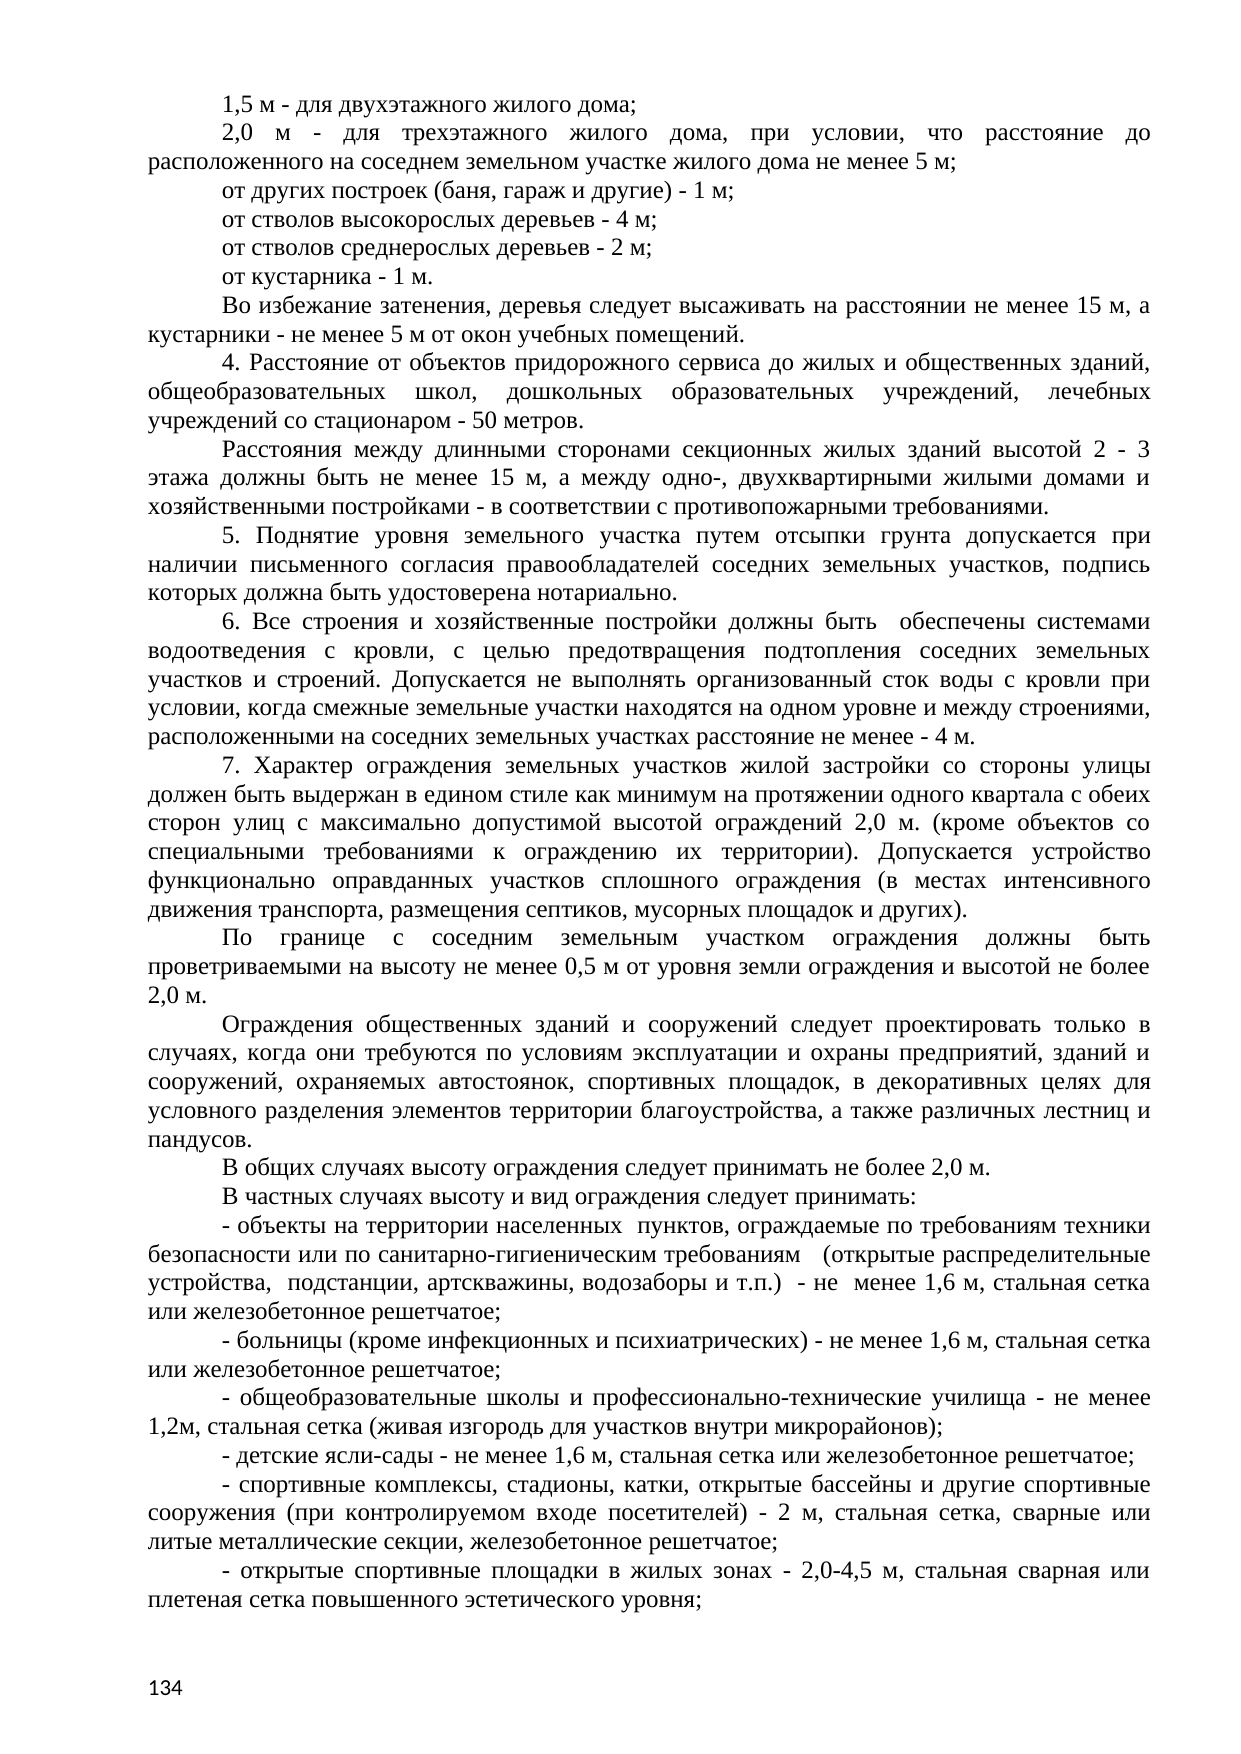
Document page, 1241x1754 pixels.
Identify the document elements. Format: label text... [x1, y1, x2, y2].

text 5. Поднятие уровня земельного участка путем отсыпки грунта допускается при наличии письменного согласия правообладателей соседних земельных участков, подпись которых должна быть удостоверена нотариально. [148, 520, 1152, 606]
text - открытые спортивные площадки в жилых зонах - 2,0-4,5 м, стальная сварная или плетеная сетка повышенного эстетического уровня; [148, 1555, 1152, 1612]
text Расстояния между длинными сторонами секционных жилых зданий высотой 2 - 3 этажа должны быть не менее 15 м, а между одно-, двухквартирными жилыми домами и хозяйственными постройками - в соответствии с противопожарными требованиями. [148, 434, 1152, 520]
text - объекты на территории населенных пунктов, ограждаемые по требованиям техники безопасности или по санитарно-гигиеническим требованиям (открытые распределительные устройства, подстанции, артскважины, водозаборы и т.п.) - не менее 1,6 м, стальная сетка или железобетонное решетчатое; [148, 1210, 1152, 1325]
text от других построек (баня, гараж и другие) - 1 м; [148, 175, 1152, 204]
text В общих случаях высоту ограждения следует принимать не более 2,0 м. [148, 1152, 1152, 1181]
text - спортивные комплексы, стадионы, катки, открытые бассейны и другие спортивные сооружения (при контролируемом входе посетителей) - 2 м, стальная сетка, сварные или литые металлические секции, железобетонное решетчатое; [148, 1469, 1152, 1555]
text - больницы (кроме инфекционных и психиатрических) - не менее 1,6 м, стальная сетка или железобетонное решетчатое; [148, 1325, 1152, 1382]
text Ограждения общественных зданий и сооружений следует проектировать только в случаях, когда они требуются по условиям эксплуатации и охраны предприятий, зданий и сооружений, охраняемых автостоянок, спортивных площадок, в декоративных целях для условного разделения элементов территории благоустройства, а также различных лестниц и пандусов. [148, 1009, 1152, 1152]
text от стволов высокорослых деревьев - 4 м; [148, 204, 1152, 232]
text от стволов среднерослых деревьев - 2 м; [148, 232, 1152, 261]
text 4. Расстояние от объектов придорожного сервиса до жилых и общественных зданий, общеобразовательных школ, дошкольных образовательных учреждений, лечебных учреждений со стационаром - 50 метров. [148, 347, 1152, 434]
text - детские ясли-сады - не менее 1,6 м, стальная сетка или железобетонное решетчатое; [148, 1440, 1152, 1469]
text 1,5 м - для двухэтажного жилого дома; [148, 89, 1152, 117]
text 6. Все строения и хозяйственные постройки должны быть обеспечены системами водоотведения с кровли, с целью предотвращения подтопления соседних земельных участков и строений. Допускается не выполнять организованный сток воды с кровли при условии, когда смежные земельные участки находятся на одном уровне и между строениями, расположенными на соседних земельных участках расстояние не менее - 4 м. [148, 606, 1152, 750]
text В частных случаях высоту и вид ограждения следует принимать: [148, 1181, 1152, 1210]
text 2,0 м - для трехэтажного жилого дома, при условии, что расстояние до расположенного на соседнем земельном участке жилого дома не менее 5 м; [148, 117, 1152, 175]
text - общеобразовательные школы и профессионально-технические училища - не менее 1,2м, стальная сетка (живая изгородь для участков внутри микрорайонов); [148, 1382, 1152, 1440]
text По границе с соседним земельным участком ограждения должны быть проветриваемыми на высоту не менее 0,5 м от уровня земли ограждения и высотой не более 2,0 м. [148, 922, 1152, 1009]
text 7. Характер ограждения земельных участков жилой застройки со стороны улицы должен быть выдержан в едином стиле как минимум на протяжении одного квартала с обеих сторон улиц с максимально допустимой высотой ограждений 2,0 м. (кроме объектов со специальными требованиями к ограждению их территории). Допускается устройство функционально оправданных участков сплошного ограждения (в местах интенсивного движения транспорта, размещения септиков, мусорных площадок и других). [148, 750, 1152, 922]
text от кустарника - 1 м. [148, 261, 1152, 290]
text Во избежание затенения, деревья следует высаживать на расстоянии не менее 15 м, а кустарники - не менее 5 м от окон учебных помещений. [148, 290, 1152, 347]
